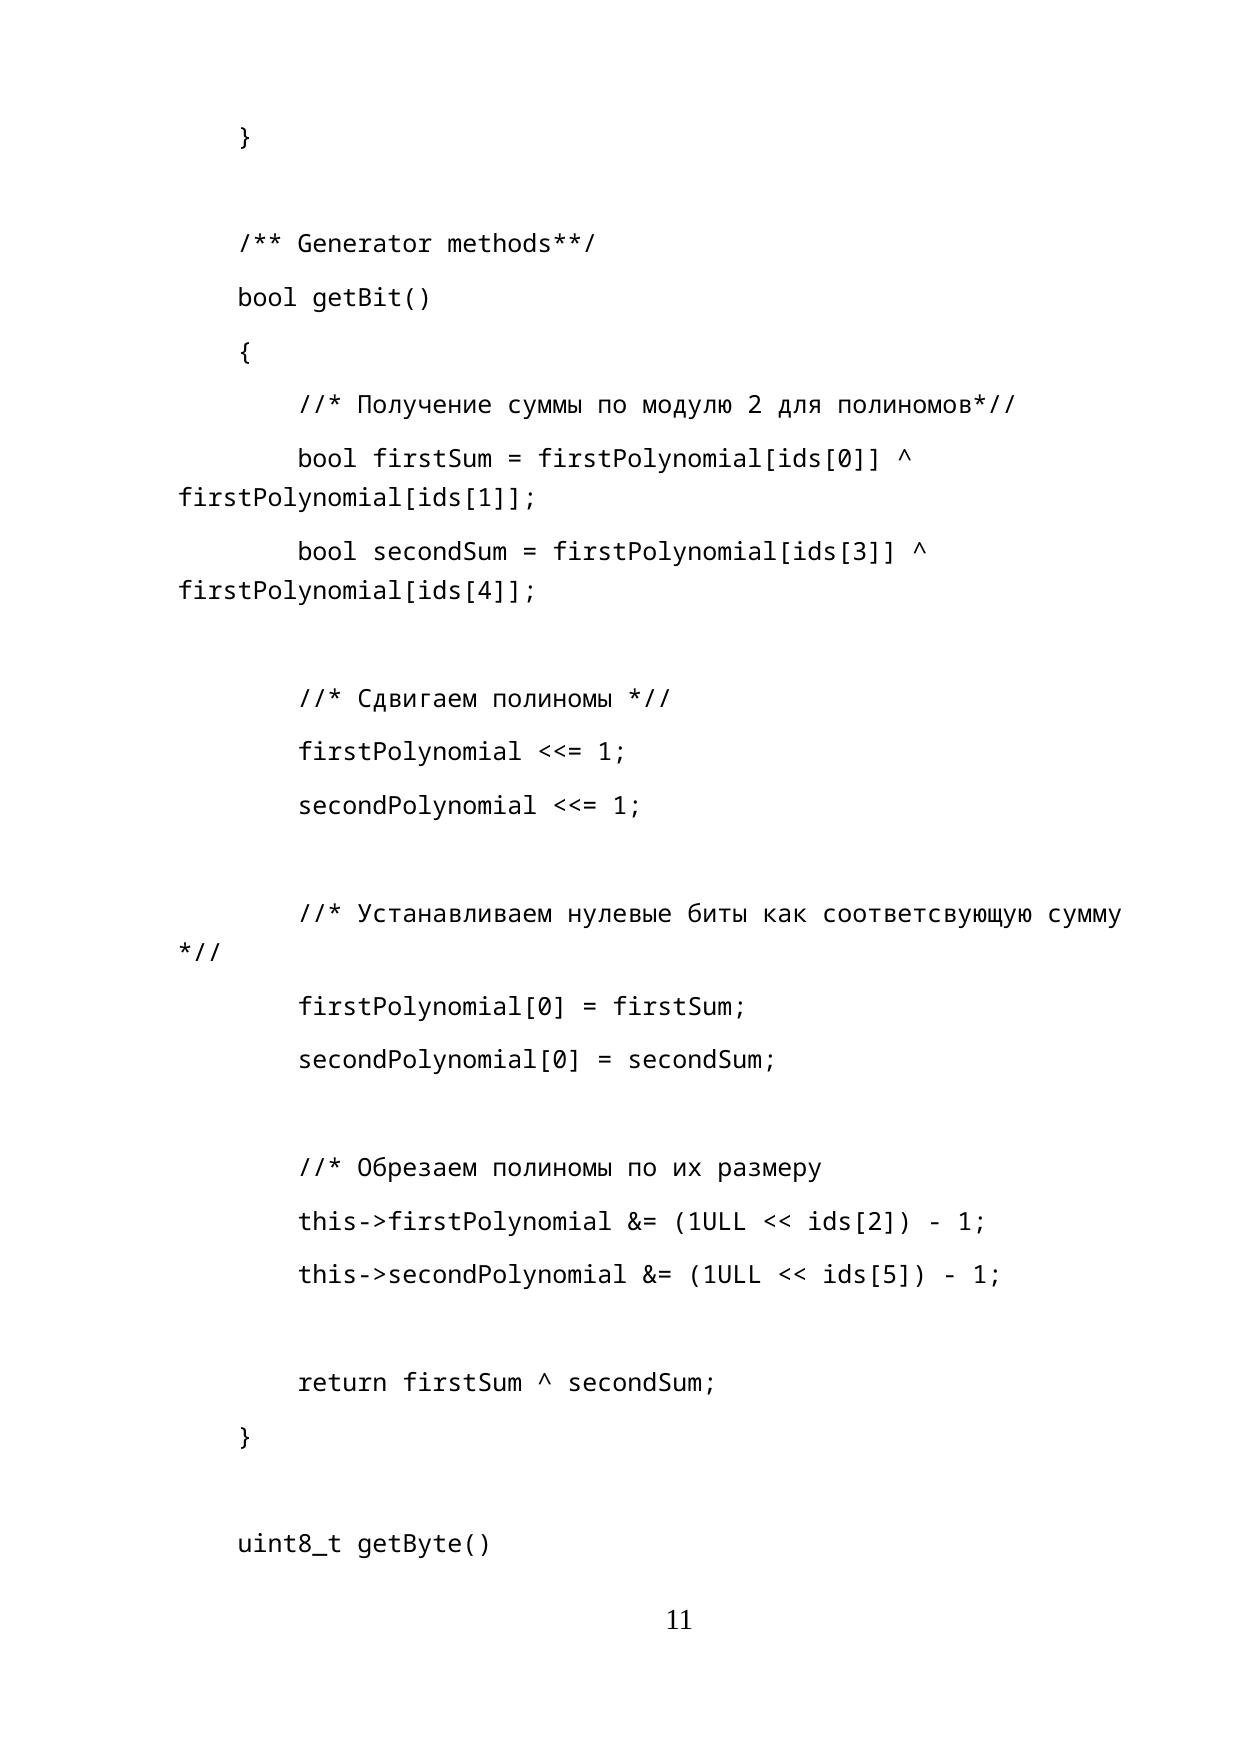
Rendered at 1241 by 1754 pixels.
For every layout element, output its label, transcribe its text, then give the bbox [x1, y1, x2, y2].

text //* Обрезаем полиномы по их размеру [177, 1149, 1181, 1183]
text uint8_t getByte() [177, 1526, 1181, 1560]
text //* Сдвигаем полиномы *// [177, 680, 1181, 714]
text bool firstSum = firstPolynomial[ids[0]] ^ firstPolynomial[ids[1]]; [177, 441, 1181, 514]
text } [177, 1418, 1181, 1452]
text secondPolynomial <<= 1; [177, 788, 1181, 822]
text return firstSum ^ secondSum; [177, 1364, 1181, 1398]
text { [177, 333, 1181, 367]
text bool getBit() [177, 279, 1181, 313]
text bool secondSum = firstPolynomial[ids[3]] ^ firstPolynomial[ids[4]]; [177, 533, 1181, 607]
text this->firstPolynomial &= (1ULL << ids[2]) - 1; [177, 1203, 1181, 1237]
text } [177, 118, 1181, 152]
text //* Получение суммы по модулю 2 для полиномов*// [177, 387, 1181, 421]
text /** Generator methods**/ [177, 226, 1181, 260]
text secondPolynomial[0] = secondSum; [177, 1042, 1181, 1076]
text //* Устанавливаем нулевые биты как соответсвующую сумму *// [177, 895, 1181, 968]
text this->secondPolynomial &= (1ULL << ids[5]) - 1; [177, 1257, 1181, 1291]
text firstPolynomial <<= 1; [177, 734, 1181, 768]
text firstPolynomial[0] = firstSum; [177, 988, 1181, 1022]
